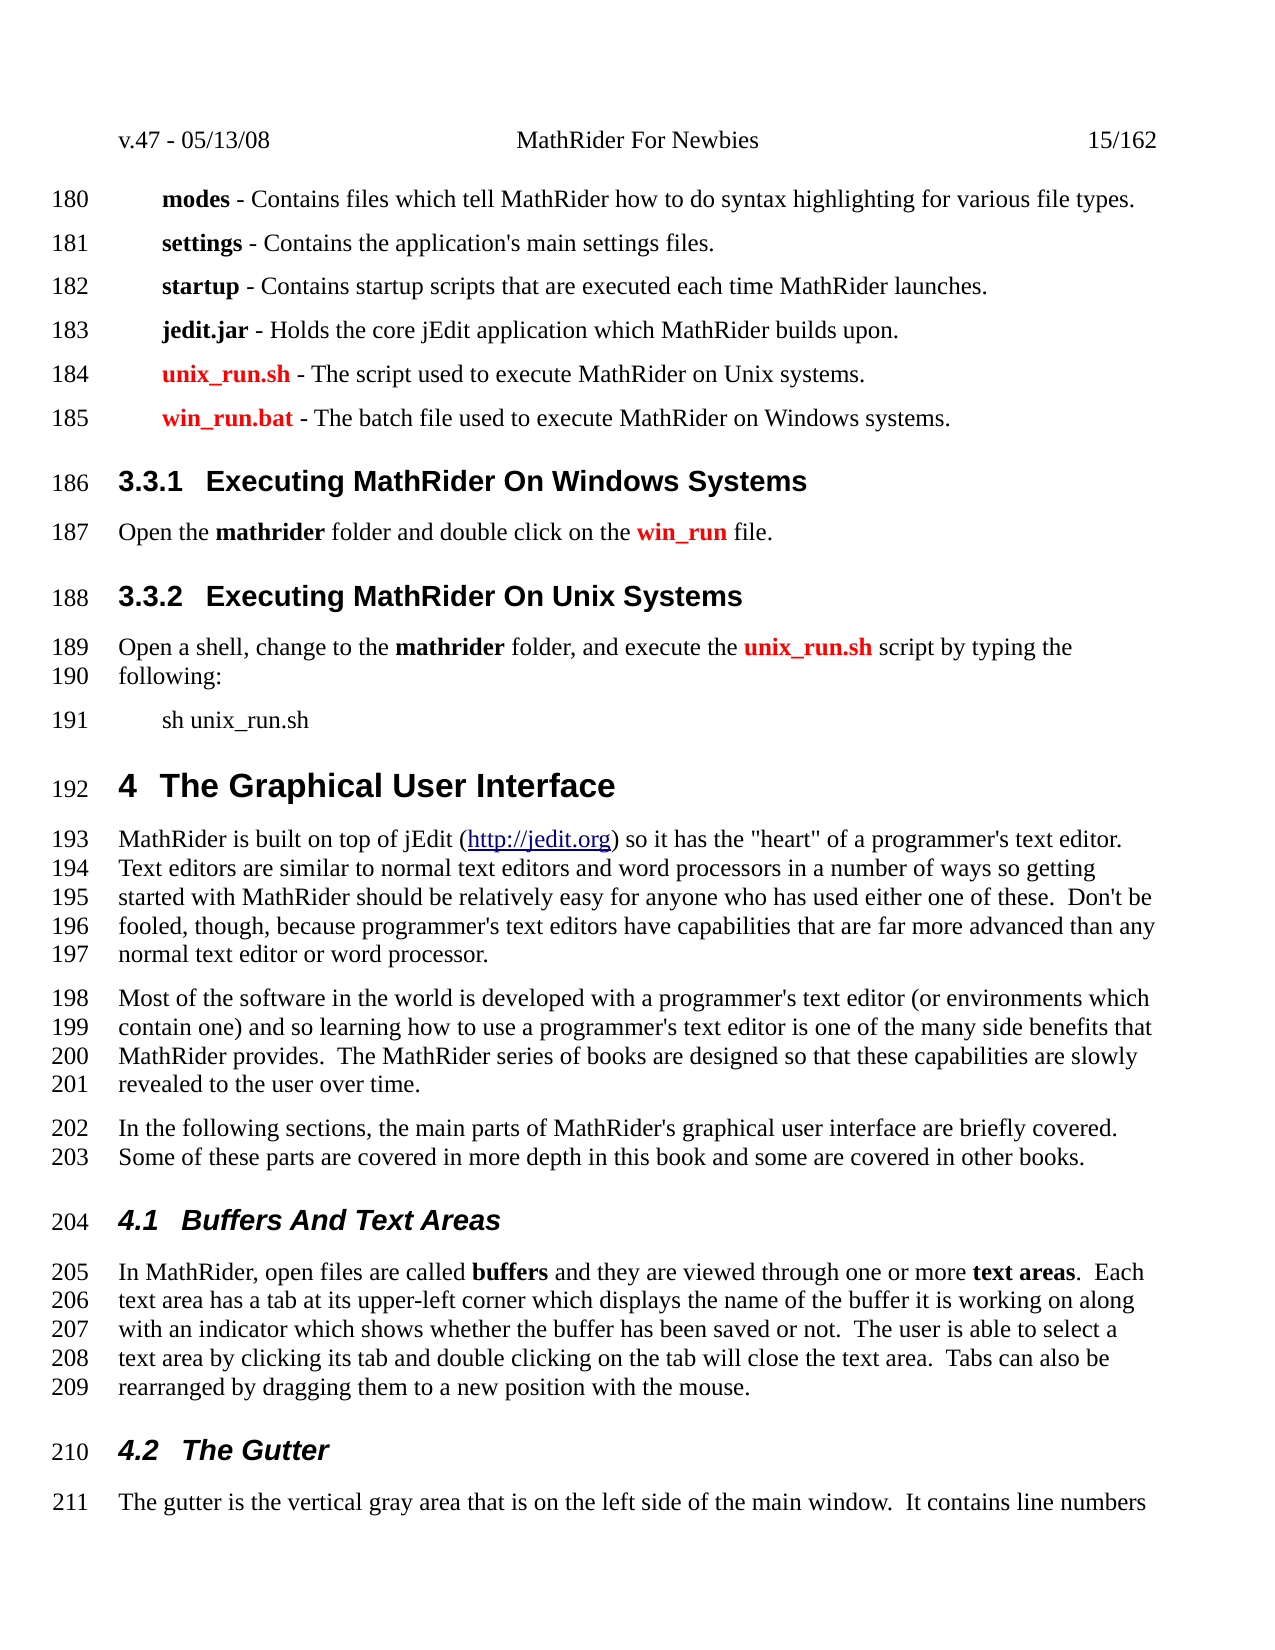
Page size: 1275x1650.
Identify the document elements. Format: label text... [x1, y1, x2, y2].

text startup - Contains startup scripts that are executed each time MathRider launches. [162, 271, 1157, 300]
text modes - Contains files which tell MathRider how to do syntax highlighting for various file types. [162, 184, 1157, 213]
text unix_run.sh - The script used to execute MathRider on Unix systems. [162, 359, 1157, 388]
subtitle The Gutter [118, 1433, 1157, 1467]
text Open a shell, change to the mathrider folder, and execute the unix_run.sh script by typing the following: [118, 632, 1157, 690]
text Most of the software in the world is developed with a programmer's text editor (or environments which contain one) and so learning how to use a programmer's text editor is one of the many side benefits that MathRider provides. The MathRider series of books are designed so that these capabilities are slowly revealed to the user over time. [118, 983, 1157, 1098]
subtitle Buffers And Text Areas [118, 1203, 1157, 1237]
text sh unix_run.sh [162, 705, 1157, 733]
text In MathRider, open files are called buffers and they are viewed through one or more text areas. Each text area has a tab at its upper-left corner which displays the name of the buffer it is working on along with an indicator which shows whether the buffer has been saved or not. The user is able to select a text area by clicking its tab and double clicking on the tab will close the text area. Tabs can also be rearranged by dragging them to a new position with the mouse. [118, 1257, 1157, 1401]
subtitle Executing MathRider On Unix Systems [118, 579, 1157, 612]
text The gutter is the vertical gray area that is on the left side of the main window. It contains line numbers [118, 1487, 1157, 1515]
text Open the mathrider folder and double click on the win_run file. [118, 517, 1157, 546]
text In the following sections, the main parts of MathRider's graphical user interface are briefly covered. Some of these parts are covered in more depth in this book and some are covered in other books. [118, 1113, 1157, 1171]
text jedit.jar - Holds the core jEdit application which MathRider builds upon. [162, 315, 1157, 344]
subtitle Executing MathRider On Windows Systems [118, 464, 1157, 497]
text MathRider is built on top of jEdit (http://jedit.org) so it has the "heart" of a programmer's text editor. Text editors are similar to normal text editors and word processors in a number of ways so getting started with MathRider should be relatively easy for anyone who has used either one of these. Don't be fooled, though, because programmer's text editors have capabilities that are far more advanced than any normal text editor or word processor. [118, 824, 1157, 968]
subtitle The Graphical User Interface [118, 766, 1157, 804]
text settings - Contains the application's main settings files. [162, 228, 1157, 256]
text win_run.bat - The batch file used to execute MathRider on Windows systems. [162, 403, 1157, 431]
